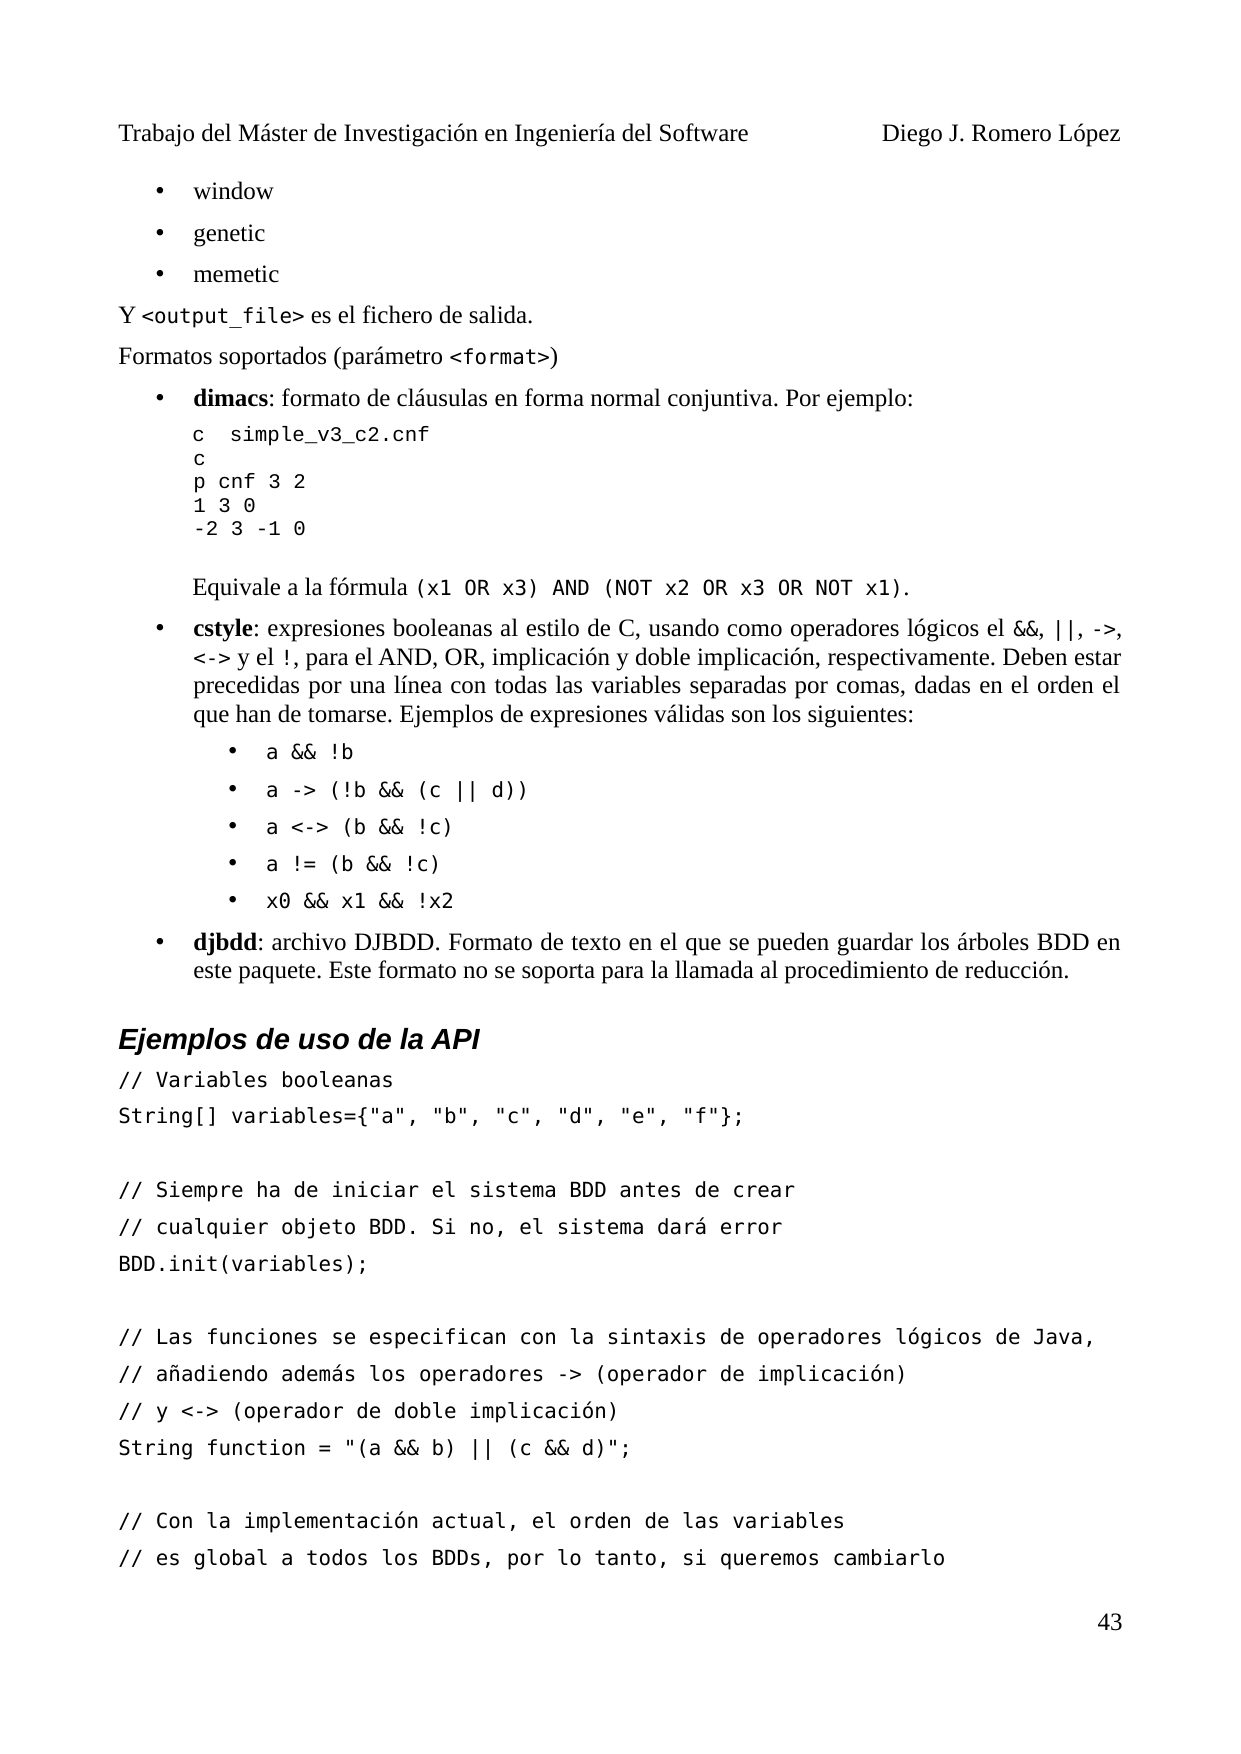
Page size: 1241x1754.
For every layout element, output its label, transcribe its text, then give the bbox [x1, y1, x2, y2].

text -2 3 -1 0 [118, 518, 1122, 542]
text String[] variables={"a", "b", "c", "d", "e", "f"}; [118, 1104, 1122, 1129]
text c [118, 447, 1122, 471]
text // añadiendo además los operadores -> (operador de implicación) [118, 1362, 1122, 1386]
subtitle Ejemplos de uso de la API [118, 1022, 1122, 1055]
list x0 && x1 && !x2 [228, 889, 1122, 914]
list a -> (!b && (c || d)) [228, 778, 1122, 802]
text // Con la implementación actual, el orden de las variables [118, 1509, 1122, 1533]
text // Variables booleanas [118, 1068, 1122, 1092]
text // cualquier objeto BDD. Si no, el sistema dará error [118, 1215, 1122, 1239]
list cstyle: expresiones booleanas al estilo de C, usando como operadores lógicos el &&, ||, ->, <-> y el !, para el AND, OR, implicación y doble implicación, respectivamente. Deben estar precedidas por una línea con todas las variables separadas por comas, dadas en el orden el que han de tomarse. Ejemplos de expresiones válidas son los siguientes: [156, 613, 1122, 728]
text p cnf 3 2 [118, 471, 1122, 495]
list djbdd: archivo DJBDD. Formato de texto en el que se pueden guardar los árboles BDD en este paquete. Este formato no se soporta para la llamada al procedimiento de reducción. [156, 927, 1122, 984]
list a != (b && !c) [228, 852, 1122, 877]
list a && !b [228, 740, 1122, 765]
list dimacs: formato de cláusulas en forma normal conjuntiva. Por ejemplo: [156, 383, 1122, 411]
text Equivale a la fórmula (x1 OR x3) AND (NOT x2 OR x3 OR NOT x1). [192, 572, 1122, 600]
text BDD.init(variables); [118, 1252, 1122, 1276]
list memetic [156, 259, 1122, 288]
list a <-> (b && !c) [228, 815, 1122, 840]
text String function = "(a && b) || (c && d)"; [118, 1436, 1122, 1460]
text Formatos soportados (parámetro <format>) [118, 341, 1122, 370]
list genetic [156, 218, 1122, 246]
text // Siempre ha de iniciar el sistema BDD antes de crear [118, 1178, 1122, 1202]
text 1 3 0 [118, 495, 1122, 518]
text // y <-> (operador de doble implicación) [118, 1399, 1122, 1423]
text Y <output_file> es el fichero de salida. [118, 300, 1122, 329]
list window [156, 176, 1122, 205]
text c simple_v3_c2.cnf [192, 424, 1122, 447]
text // Las funciones se especifican con la sintaxis de operadores lógicos de Java, [118, 1325, 1122, 1349]
text // es global a todos los BDDs, por lo tanto, si queremos cambiarlo [118, 1546, 1122, 1570]
